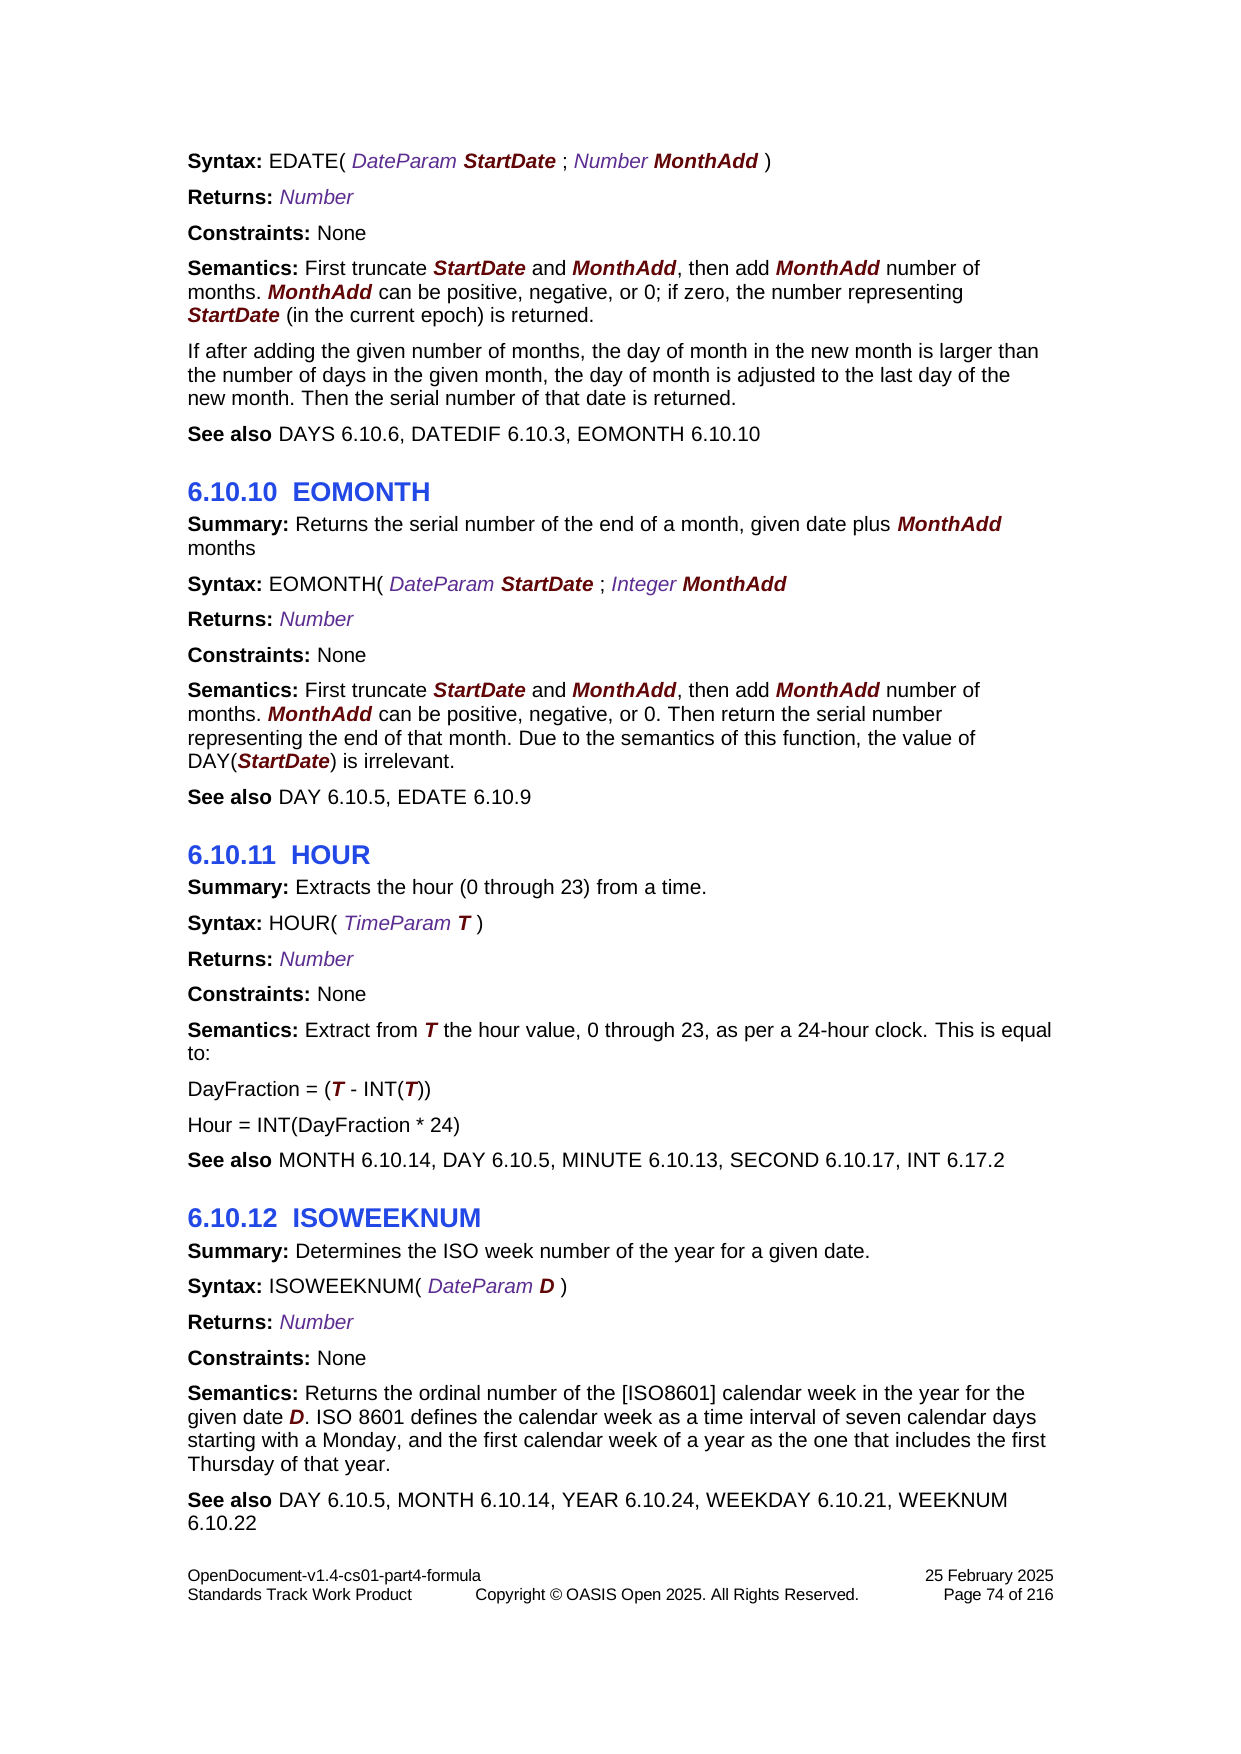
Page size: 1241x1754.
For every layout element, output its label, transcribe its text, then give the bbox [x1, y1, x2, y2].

text Constraints: None [187, 983, 1053, 1006]
text Syntax: EOMONTH( DateParam StartDate ; Integer MonthAdd [187, 572, 1053, 596]
text Summary: Extracts the hour (0 through 23) from a time. [187, 876, 1053, 899]
text Hour = INT(DayFraction * 24) [187, 1113, 1053, 1137]
subtitle ISOWEEKNUM [187, 1203, 1053, 1233]
text Semantics: Returns the ordinal number of the [ISO8601] calendar week in the year for the given date D. ISO 8601 defines the calendar week as a time interval of seven calendar days starting with a Monday, and the first calendar week of a year as the one that includes the first Thursday of that year. [187, 1382, 1053, 1476]
text Semantics: First truncate StartDate and MonthAdd, then add MonthAdd number of months. MonthAdd can be positive, negative, or 0; if zero, the number representing StartDate (in the current epoch) is returned. [187, 257, 1053, 327]
text If after adding the given number of months, the day of month in the new month is larger than the number of days in the given month, the day of month is adjusted to the last day of the new month. Then the serial number of that date is returned. [187, 339, 1053, 410]
text See also DAY 6.10.5, EDATE 6.10.9 [187, 785, 1053, 809]
text Returns: Number [187, 186, 1053, 209]
text Summary: Determines the ISO week number of the year for a given date. [187, 1239, 1053, 1263]
text See also MONTH 6.10.14, DAY 6.10.5, MINUTE 6.10.13, SECOND 6.10.17, INT 6.17.2 [187, 1149, 1053, 1172]
text See also DAYS 6.10.6, DATEDIF 6.10.3, EOMONTH 6.10.10 [187, 422, 1053, 446]
text Returns: Number [187, 1311, 1053, 1334]
text See also DAY 6.10.5, MONTH 6.10.14, YEAR 6.10.24, WEEKDAY 6.10.21, WEEKNUM 6.10.22 [187, 1488, 1053, 1535]
text Summary: Returns the serial number of the end of a month, given date plus MonthAdd months [187, 513, 1053, 560]
text Returns: Number [187, 947, 1053, 971]
text Returns: Number [187, 608, 1053, 631]
subtitle EOMONTH [187, 477, 1053, 507]
text Syntax: HOUR( TimeParam T ) [187, 911, 1053, 935]
text Syntax: ISOWEEKNUM( DateParam D ) [187, 1275, 1053, 1298]
text Semantics: Extract from T the hour value, 0 through 23, as per a 24-hour clock. This is equal to: [187, 1018, 1053, 1065]
text Constraints: None [187, 643, 1053, 667]
subtitle HOUR [187, 840, 1053, 870]
text Syntax: EDATE( DateParam StartDate ; Number MonthAdd ) [187, 150, 1053, 173]
text DayFraction = (T - INT(T)) [187, 1077, 1053, 1101]
text Constraints: None [187, 221, 1053, 245]
text Constraints: None [187, 1346, 1053, 1370]
text Semantics: First truncate StartDate and MonthAdd, then add MonthAdd number of months. MonthAdd can be positive, negative, or 0. Then return the serial number representing the end of that month. Due to the semantics of this function, the value of DAY(StartDate) is irrelevant. [187, 679, 1053, 773]
